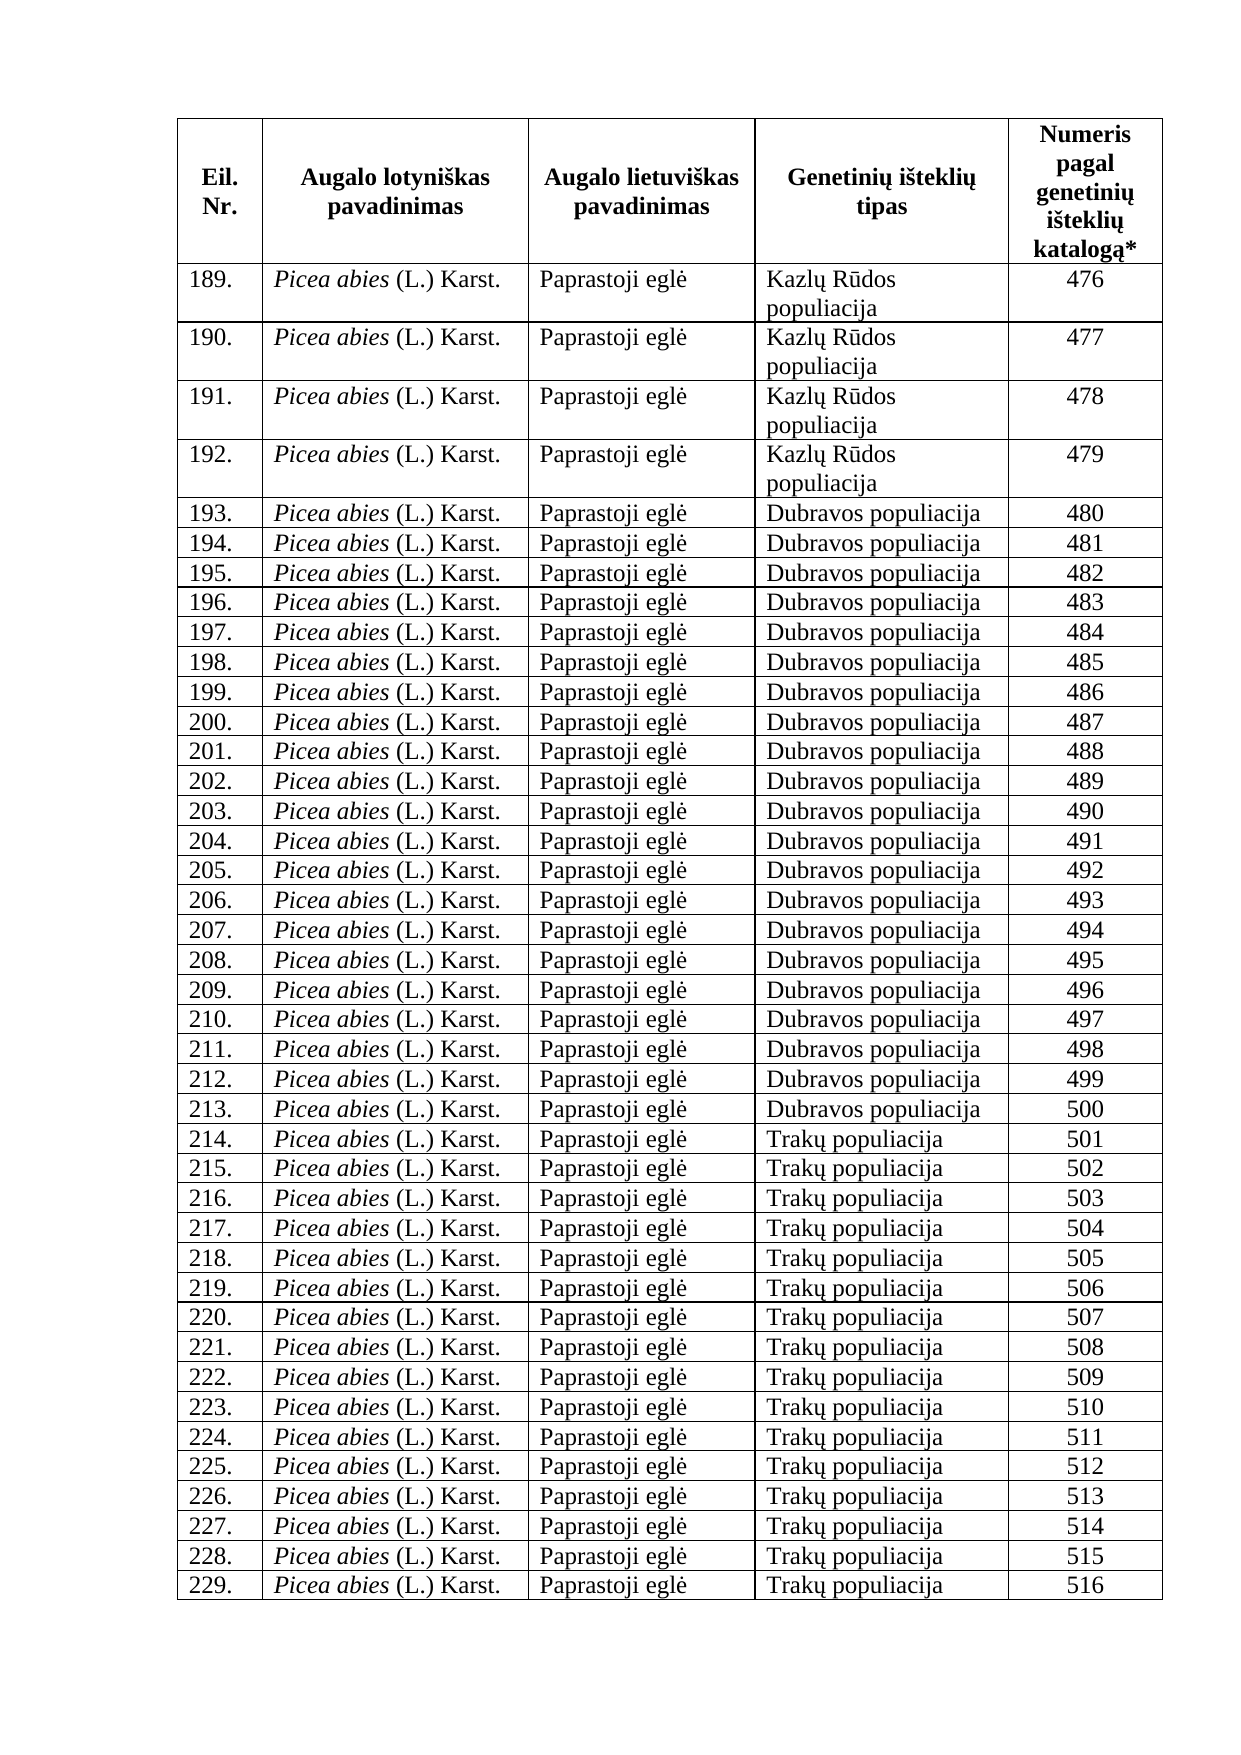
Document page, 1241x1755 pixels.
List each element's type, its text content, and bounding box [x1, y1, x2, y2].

table_cell 509 [1009, 1362, 1162, 1391]
table_cell Picea abies (L.) Karst. [263, 558, 528, 586]
table_cell 228. [178, 1541, 262, 1569]
table_header Augalo lietuviškas pavadinimas [529, 119, 754, 263]
table_cell Paprastoji eglė [529, 1154, 754, 1182]
table_cell Paprastoji eglė [529, 264, 754, 321]
table_cell Paprastoji eglė [529, 1511, 754, 1540]
table_cell Dubravos populiacija [756, 528, 1008, 557]
table_cell 494 [1009, 915, 1162, 944]
table_cell 478 [1009, 381, 1162, 438]
table_cell Paprastoji eglė [529, 945, 754, 974]
table_cell 208. [178, 945, 262, 974]
table_cell Picea abies (L.) Karst. [263, 766, 528, 795]
table_cell Paprastoji eglė [529, 1034, 754, 1063]
table_cell Dubravos populiacija [756, 885, 1008, 914]
table_cell Paprastoji eglė [529, 1124, 754, 1152]
table_cell Dubravos populiacija [756, 975, 1008, 1003]
table_cell 492 [1009, 856, 1162, 884]
table_cell Paprastoji eglė [529, 1481, 754, 1510]
table_cell 223. [178, 1392, 262, 1421]
table_cell Paprastoji eglė [529, 766, 754, 795]
table_cell 225. [178, 1451, 262, 1480]
table_cell Paprastoji eglė [529, 1422, 754, 1450]
table_cell Picea abies (L.) Karst. [263, 1541, 528, 1569]
table_cell Dubravos populiacija [756, 677, 1008, 706]
table_cell 189. [178, 264, 262, 321]
table_cell 491 [1009, 826, 1162, 854]
table_header Genetinių išteklių tipas [756, 119, 1008, 263]
table_cell 197. [178, 617, 262, 646]
table_cell Paprastoji eglė [529, 1094, 754, 1123]
table_cell Dubravos populiacija [756, 617, 1008, 646]
table_cell Paprastoji eglė [529, 647, 754, 676]
table_cell Trakų populiacija [756, 1511, 1008, 1540]
table_cell Paprastoji eglė [529, 826, 754, 854]
table_cell Dubravos populiacija [756, 558, 1008, 586]
table_cell Paprastoji eglė [529, 381, 754, 438]
table_cell Picea abies (L.) Karst. [263, 1213, 528, 1242]
table_cell Dubravos populiacija [756, 915, 1008, 944]
table_cell Picea abies (L.) Karst. [263, 677, 528, 706]
table_cell Dubravos populiacija [756, 588, 1008, 616]
table_cell 477 [1009, 323, 1162, 380]
table_cell Picea abies (L.) Karst. [263, 1303, 528, 1331]
table_cell 217. [178, 1213, 262, 1242]
table_cell 218. [178, 1243, 262, 1272]
table_cell 191. [178, 381, 262, 438]
table_cell Paprastoji eglė [529, 1273, 754, 1301]
table_cell 203. [178, 796, 262, 825]
table_cell Dubravos populiacija [756, 945, 1008, 974]
table_cell Picea abies (L.) Karst. [263, 381, 528, 438]
table_cell Picea abies (L.) Karst. [263, 323, 528, 380]
table_cell Dubravos populiacija [756, 856, 1008, 884]
table_cell Trakų populiacija [756, 1481, 1008, 1510]
table_cell 192. [178, 440, 262, 497]
table_cell Trakų populiacija [756, 1124, 1008, 1152]
table_cell Paprastoji eglė [529, 1362, 754, 1391]
table_cell 507 [1009, 1303, 1162, 1331]
table_cell Paprastoji eglė [529, 1303, 754, 1331]
table_cell Picea abies (L.) Karst. [263, 1481, 528, 1510]
table_cell Paprastoji eglė [529, 885, 754, 914]
table_cell Paprastoji eglė [529, 588, 754, 616]
table_cell Trakų populiacija [756, 1571, 1008, 1599]
table_cell Dubravos populiacija [756, 826, 1008, 854]
table_cell 508 [1009, 1332, 1162, 1361]
table_cell 216. [178, 1183, 262, 1212]
table_cell 516 [1009, 1571, 1162, 1599]
table_cell Picea abies (L.) Karst. [263, 647, 528, 676]
table_cell Picea abies (L.) Karst. [263, 796, 528, 825]
table_cell Picea abies (L.) Karst. [263, 945, 528, 974]
table_cell Paprastoji eglė [529, 1064, 754, 1093]
table_header Augalo lotyniškas pavadinimas [263, 119, 528, 263]
table_header Numeris pagal genetinių išteklių katalogą* [1009, 119, 1162, 263]
table_cell Paprastoji eglė [529, 1541, 754, 1569]
table_cell Trakų populiacija [756, 1392, 1008, 1421]
table_cell Kazlų Rūdos populiacija [756, 264, 1008, 321]
table_cell 512 [1009, 1451, 1162, 1480]
table_cell Paprastoji eglė [529, 1213, 754, 1242]
table_cell Trakų populiacija [756, 1213, 1008, 1242]
table_cell Paprastoji eglė [529, 617, 754, 646]
table_cell Trakų populiacija [756, 1332, 1008, 1361]
table_cell 214. [178, 1124, 262, 1152]
table_cell Paprastoji eglė [529, 736, 754, 765]
table_cell 480 [1009, 498, 1162, 527]
table_cell Picea abies (L.) Karst. [263, 885, 528, 914]
table_cell Picea abies (L.) Karst. [263, 1034, 528, 1063]
table_cell Kazlų Rūdos populiacija [756, 323, 1008, 380]
table_cell 215. [178, 1154, 262, 1182]
table_cell Picea abies (L.) Karst. [263, 264, 528, 321]
table_cell Trakų populiacija [756, 1541, 1008, 1569]
table_cell Picea abies (L.) Karst. [263, 1422, 528, 1450]
table_cell Dubravos populiacija [756, 707, 1008, 735]
table_cell Paprastoji eglė [529, 707, 754, 735]
table_cell 499 [1009, 1064, 1162, 1093]
table_cell Dubravos populiacija [756, 1064, 1008, 1093]
table_cell Paprastoji eglė [529, 1571, 754, 1599]
table_cell Dubravos populiacija [756, 1005, 1008, 1033]
table_cell Dubravos populiacija [756, 498, 1008, 527]
table_cell 209. [178, 975, 262, 1003]
table_cell Picea abies (L.) Karst. [263, 1332, 528, 1361]
table_cell Paprastoji eglė [529, 975, 754, 1003]
table_cell Picea abies (L.) Karst. [263, 1511, 528, 1540]
table_cell Paprastoji eglė [529, 440, 754, 497]
table_cell Kazlų Rūdos populiacija [756, 440, 1008, 497]
table_cell Trakų populiacija [756, 1422, 1008, 1450]
table_cell Trakų populiacija [756, 1243, 1008, 1272]
table_cell 227. [178, 1511, 262, 1540]
table_cell Trakų populiacija [756, 1183, 1008, 1212]
table_cell Picea abies (L.) Karst. [263, 826, 528, 854]
table_cell Picea abies (L.) Karst. [263, 736, 528, 765]
table_cell Paprastoji eglė [529, 323, 754, 380]
table_cell Dubravos populiacija [756, 766, 1008, 795]
table_cell 190. [178, 323, 262, 380]
table_cell 193. [178, 498, 262, 527]
table_cell Paprastoji eglė [529, 915, 754, 944]
table_header Eil. Nr. [178, 119, 262, 263]
table_cell Picea abies (L.) Karst. [263, 1451, 528, 1480]
table_cell 497 [1009, 1005, 1162, 1033]
table_cell 514 [1009, 1511, 1162, 1540]
table_cell 201. [178, 736, 262, 765]
table_cell Picea abies (L.) Karst. [263, 1243, 528, 1272]
table_cell 498 [1009, 1034, 1162, 1063]
table_cell Dubravos populiacija [756, 1094, 1008, 1123]
table_cell Paprastoji eglė [529, 856, 754, 884]
table_cell Picea abies (L.) Karst. [263, 528, 528, 557]
table_cell 199. [178, 677, 262, 706]
table_cell 194. [178, 528, 262, 557]
table_cell 220. [178, 1303, 262, 1331]
table_cell 488 [1009, 736, 1162, 765]
table_cell Picea abies (L.) Karst. [263, 1094, 528, 1123]
table_cell Paprastoji eglė [529, 558, 754, 586]
table_cell 506 [1009, 1273, 1162, 1301]
table_cell Picea abies (L.) Karst. [263, 1273, 528, 1301]
table_cell Trakų populiacija [756, 1154, 1008, 1182]
table_cell 221. [178, 1332, 262, 1361]
table_cell 496 [1009, 975, 1162, 1003]
table_cell 200. [178, 707, 262, 735]
table_cell 211. [178, 1034, 262, 1063]
table_cell 495 [1009, 945, 1162, 974]
table_cell 206. [178, 885, 262, 914]
table_cell Paprastoji eglė [529, 796, 754, 825]
table_cell Picea abies (L.) Karst. [263, 1362, 528, 1391]
table_cell 500 [1009, 1094, 1162, 1123]
table_cell 485 [1009, 647, 1162, 676]
table_cell 219. [178, 1273, 262, 1301]
table_cell 222. [178, 1362, 262, 1391]
table_cell Picea abies (L.) Karst. [263, 915, 528, 944]
table_cell Dubravos populiacija [756, 736, 1008, 765]
table_cell Picea abies (L.) Karst. [263, 1005, 528, 1033]
table_cell 505 [1009, 1243, 1162, 1272]
table_cell 510 [1009, 1392, 1162, 1421]
table_cell Picea abies (L.) Karst. [263, 1064, 528, 1093]
table_cell 224. [178, 1422, 262, 1450]
table_cell 482 [1009, 558, 1162, 586]
table_cell 210. [178, 1005, 262, 1033]
table_cell Trakų populiacija [756, 1303, 1008, 1331]
table_cell 490 [1009, 796, 1162, 825]
table_cell 502 [1009, 1154, 1162, 1182]
table_cell Trakų populiacija [756, 1273, 1008, 1301]
table_cell 501 [1009, 1124, 1162, 1152]
table_cell Paprastoji eglė [529, 498, 754, 527]
table_cell Picea abies (L.) Karst. [263, 588, 528, 616]
table_cell 212. [178, 1064, 262, 1093]
table_cell 483 [1009, 588, 1162, 616]
table_cell Picea abies (L.) Karst. [263, 1571, 528, 1599]
table_cell Paprastoji eglė [529, 1451, 754, 1480]
table_cell Paprastoji eglė [529, 1243, 754, 1272]
table_cell Picea abies (L.) Karst. [263, 1124, 528, 1152]
table_cell Kazlų Rūdos populiacija [756, 381, 1008, 438]
table_cell Paprastoji eglė [529, 528, 754, 557]
table_cell Paprastoji eglė [529, 1183, 754, 1212]
table_cell 515 [1009, 1541, 1162, 1569]
table_cell Trakų populiacija [756, 1362, 1008, 1391]
table_cell 476 [1009, 264, 1162, 321]
table_cell Picea abies (L.) Karst. [263, 856, 528, 884]
table_cell Trakų populiacija [756, 1451, 1008, 1480]
table_cell Picea abies (L.) Karst. [263, 975, 528, 1003]
table_cell 511 [1009, 1422, 1162, 1450]
table_cell 479 [1009, 440, 1162, 497]
table_cell 198. [178, 647, 262, 676]
table_cell Dubravos populiacija [756, 647, 1008, 676]
table_cell Paprastoji eglė [529, 1392, 754, 1421]
table_cell 484 [1009, 617, 1162, 646]
table_cell 202. [178, 766, 262, 795]
table_cell Picea abies (L.) Karst. [263, 1154, 528, 1182]
table_cell 493 [1009, 885, 1162, 914]
table_cell 504 [1009, 1213, 1162, 1242]
table_cell 205. [178, 856, 262, 884]
table_cell Dubravos populiacija [756, 1034, 1008, 1063]
table_cell Picea abies (L.) Karst. [263, 1183, 528, 1212]
table_cell 503 [1009, 1183, 1162, 1212]
table_cell Paprastoji eglė [529, 1005, 754, 1033]
table_cell 481 [1009, 528, 1162, 557]
table_cell 489 [1009, 766, 1162, 795]
table_cell 226. [178, 1481, 262, 1510]
table_cell Dubravos populiacija [756, 796, 1008, 825]
table_cell 213. [178, 1094, 262, 1123]
table_cell 229. [178, 1571, 262, 1599]
table_cell 196. [178, 588, 262, 616]
table_cell Paprastoji eglė [529, 1332, 754, 1361]
table_cell 486 [1009, 677, 1162, 706]
table_cell 207. [178, 915, 262, 944]
table_cell Picea abies (L.) Karst. [263, 707, 528, 735]
table_cell 195. [178, 558, 262, 586]
table_cell 487 [1009, 707, 1162, 735]
table_cell Picea abies (L.) Karst. [263, 440, 528, 497]
table_cell Picea abies (L.) Karst. [263, 617, 528, 646]
table_cell Paprastoji eglė [529, 677, 754, 706]
table_cell Picea abies (L.) Karst. [263, 498, 528, 527]
table_cell Picea abies (L.) Karst. [263, 1392, 528, 1421]
table_cell 513 [1009, 1481, 1162, 1510]
table_cell 204. [178, 826, 262, 854]
